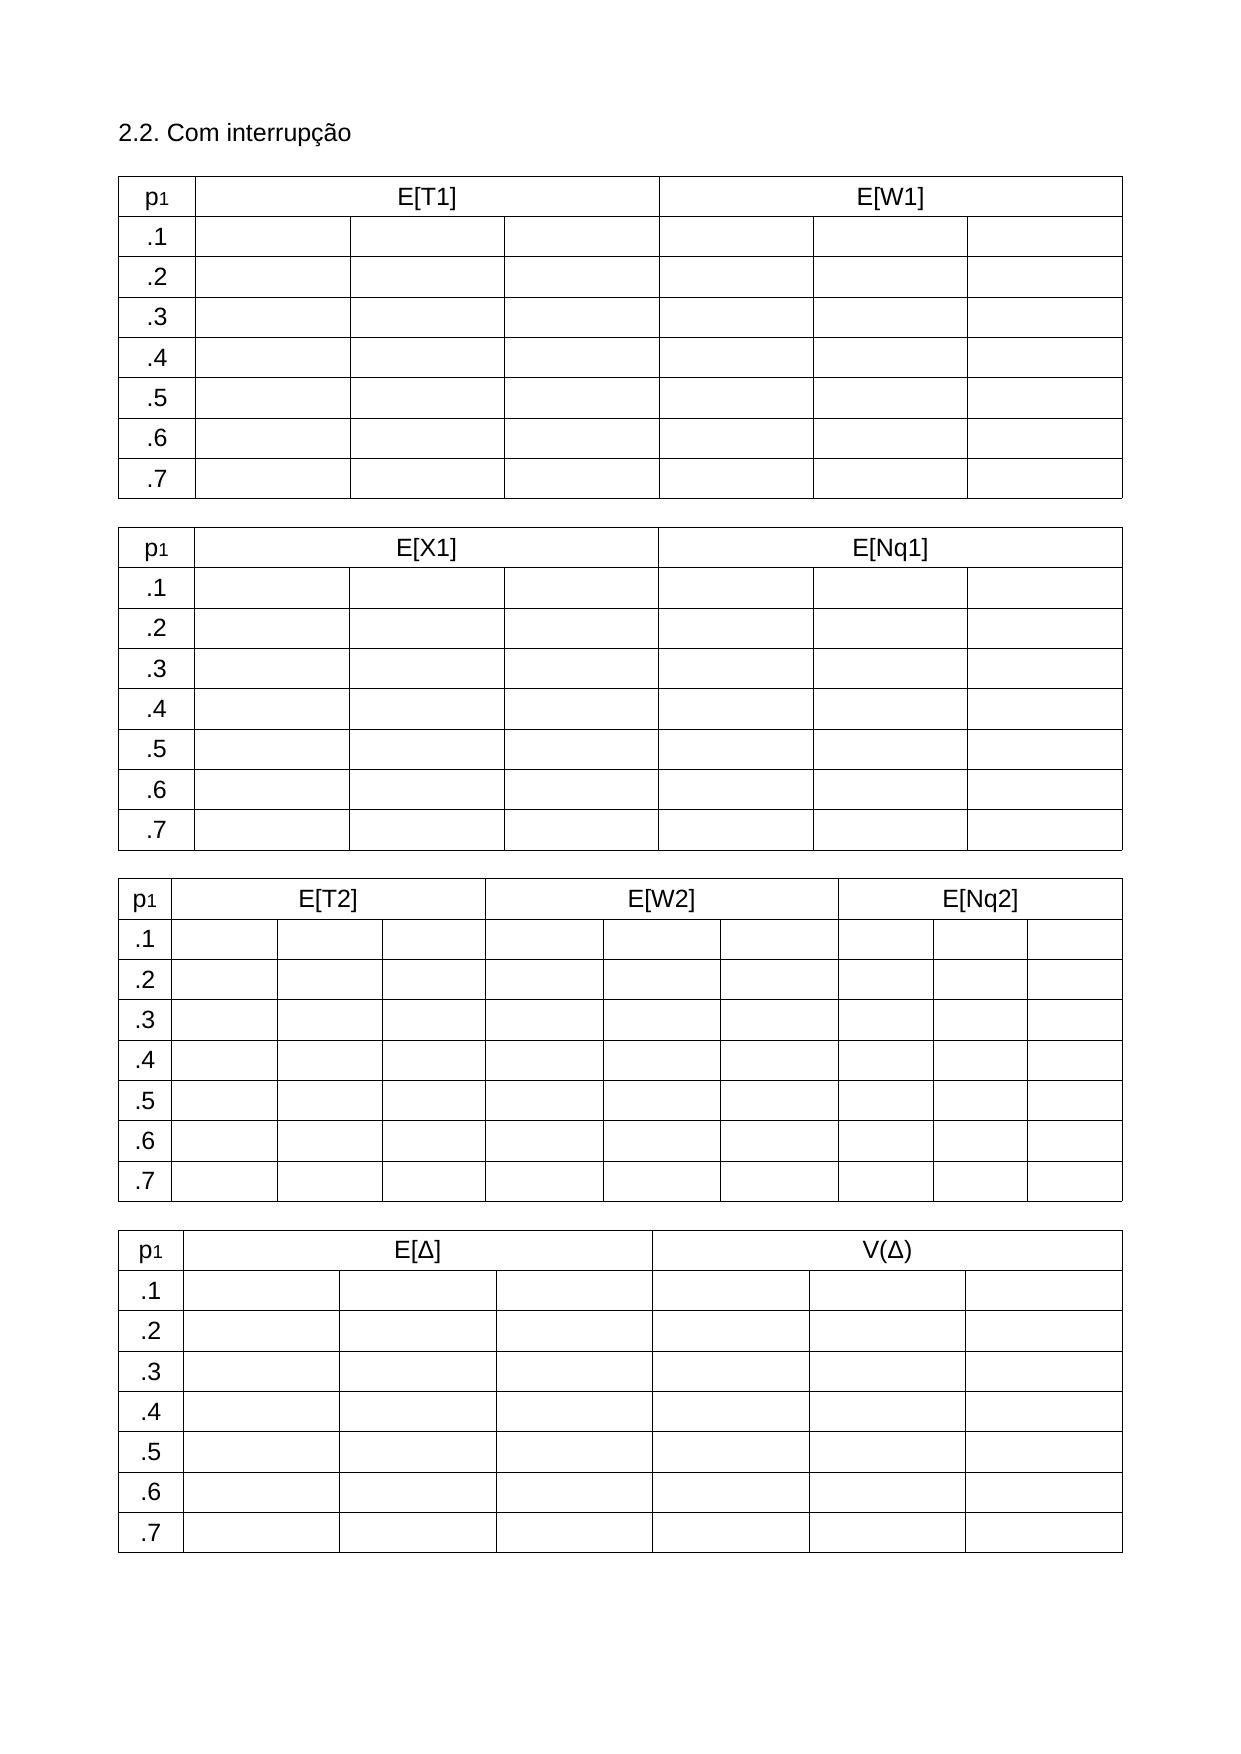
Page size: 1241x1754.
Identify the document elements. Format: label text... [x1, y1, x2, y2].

table_cell [721, 1081, 838, 1120]
table_cell [966, 1473, 1122, 1512]
table_cell [486, 1162, 603, 1201]
table_cell [278, 1162, 382, 1201]
table_cell [660, 459, 813, 498]
table_header V(Δ) [653, 1231, 1122, 1270]
table_cell [659, 568, 813, 608]
table_cell [653, 1473, 809, 1512]
table_cell [653, 1271, 809, 1310]
table_cell [172, 920, 277, 959]
table_cell [278, 1121, 382, 1161]
table_cell [340, 1513, 496, 1552]
table_cell [814, 770, 967, 809]
table_cell [505, 568, 658, 608]
table_cell [505, 378, 659, 417]
table_cell [196, 378, 350, 417]
table_cell [604, 920, 720, 959]
table_cell [505, 689, 658, 728]
table_cell [660, 257, 813, 297]
table_cell [968, 568, 1122, 608]
table_cell [172, 1162, 277, 1201]
table_cell [195, 689, 349, 728]
table_cell [195, 649, 349, 688]
table_cell [810, 1392, 965, 1431]
table_cell [486, 1041, 603, 1080]
table_cell [839, 1162, 933, 1201]
table_cell [1028, 1121, 1122, 1161]
table_cell [196, 338, 350, 377]
table_cell [604, 1081, 720, 1120]
table_cell [195, 810, 349, 849]
table_cell [721, 960, 838, 999]
table_cell [340, 1432, 496, 1472]
table_cell [604, 1162, 720, 1201]
table_cell .6 [119, 770, 194, 809]
table_cell [505, 649, 658, 688]
table_cell [653, 1513, 809, 1552]
table_cell [351, 257, 504, 297]
table_header E[Nq2] [839, 879, 1122, 919]
table_cell [814, 609, 967, 648]
table_cell [1028, 920, 1122, 959]
table_cell .4 [119, 1392, 183, 1431]
table_cell [505, 459, 659, 498]
table_cell [839, 920, 933, 959]
table_cell [195, 770, 349, 809]
table_cell [814, 338, 967, 377]
table_cell [966, 1392, 1122, 1431]
table_cell [351, 298, 504, 337]
table_cell .6 [119, 419, 195, 458]
table_cell [184, 1432, 339, 1472]
table_cell [505, 257, 659, 297]
table_cell [486, 1081, 603, 1120]
table_cell [934, 1000, 1027, 1039]
table_cell [966, 1271, 1122, 1310]
table_cell [340, 1473, 496, 1512]
table_cell [810, 1271, 965, 1310]
table_cell [196, 298, 350, 337]
table_cell [497, 1473, 652, 1512]
table_cell [814, 419, 967, 458]
table_header p1 [119, 528, 194, 567]
table_cell [604, 1000, 720, 1039]
table_cell [659, 689, 813, 728]
table_cell [659, 770, 813, 809]
table_cell [350, 609, 504, 648]
table_cell [351, 419, 504, 458]
table_cell [172, 1121, 277, 1161]
table_cell [966, 1432, 1122, 1472]
table_cell [497, 1352, 652, 1391]
table_cell .4 [119, 338, 195, 377]
table_cell [278, 1041, 382, 1080]
table_cell [340, 1352, 496, 1391]
table_cell [653, 1392, 809, 1431]
table_cell .7 [119, 1162, 171, 1201]
table_cell [968, 770, 1122, 809]
table_header E[T1] [196, 177, 659, 216]
table_cell [814, 568, 967, 608]
table_cell [497, 1392, 652, 1431]
table_cell [351, 378, 504, 417]
table_cell [383, 960, 485, 999]
table_cell .1 [119, 1271, 183, 1310]
table_cell [505, 217, 659, 256]
table_cell [278, 960, 382, 999]
table_cell [968, 419, 1122, 458]
table_cell [505, 298, 659, 337]
table_cell .1 [119, 217, 195, 256]
table_cell .5 [119, 730, 194, 769]
table_cell .5 [119, 1081, 171, 1120]
table_cell [184, 1513, 339, 1552]
table_header E[Δ] [184, 1231, 652, 1270]
table_cell [196, 419, 350, 458]
table_cell [839, 1081, 933, 1120]
table_cell [196, 459, 350, 498]
table_cell [934, 960, 1027, 999]
table_cell .3 [119, 649, 194, 688]
table_header E[W1] [660, 177, 1122, 216]
table_cell [1028, 1000, 1122, 1039]
table_cell .4 [119, 689, 194, 728]
table_cell [721, 1162, 838, 1201]
table_cell [350, 810, 504, 849]
table_cell [486, 960, 603, 999]
table_cell .2 [119, 609, 194, 648]
table_cell [814, 730, 967, 769]
table_cell [604, 1041, 720, 1080]
table_cell [653, 1432, 809, 1472]
table_cell [278, 920, 382, 959]
table_cell [814, 649, 967, 688]
table_cell .3 [119, 298, 195, 337]
table_cell [604, 960, 720, 999]
table_cell [660, 298, 813, 337]
table_cell [1028, 1162, 1122, 1201]
table_cell [505, 609, 658, 648]
table_cell [195, 609, 349, 648]
text 2.2. Com interrupção [118, 118, 1122, 147]
table_cell [172, 1041, 277, 1080]
table_cell .4 [119, 1041, 171, 1080]
table_cell .1 [119, 568, 194, 608]
table_cell [659, 730, 813, 769]
table_header E[T2] [172, 879, 485, 919]
table_cell [660, 217, 813, 256]
table_header p1 [119, 1231, 183, 1270]
table_cell .2 [119, 257, 195, 297]
table_cell [814, 378, 967, 417]
table_cell .5 [119, 1432, 183, 1472]
table_cell [505, 770, 658, 809]
table_cell [497, 1271, 652, 1310]
table_cell [383, 1000, 485, 1039]
table_header E[Nq1] [659, 528, 1122, 567]
table_cell [968, 217, 1122, 256]
table_cell [505, 419, 659, 458]
table_cell [184, 1473, 339, 1512]
table_cell [660, 378, 813, 417]
table_cell .2 [119, 960, 171, 999]
table_cell [653, 1352, 809, 1391]
table_cell [350, 649, 504, 688]
table_cell [968, 609, 1122, 648]
table_cell [839, 1041, 933, 1080]
table_cell [810, 1473, 965, 1512]
table_cell [659, 810, 813, 849]
table_cell [184, 1311, 339, 1351]
table_cell .3 [119, 1000, 171, 1039]
table_cell [839, 1121, 933, 1161]
table_cell [172, 1081, 277, 1120]
table_cell [934, 920, 1027, 959]
table_cell [810, 1432, 965, 1472]
table_header p1 [119, 177, 195, 216]
table_cell [505, 338, 659, 377]
table_cell [968, 338, 1122, 377]
table_cell [340, 1271, 496, 1310]
table_cell [486, 920, 603, 959]
table_cell [968, 459, 1122, 498]
table_cell [1028, 960, 1122, 999]
table_cell [968, 257, 1122, 297]
table_cell [659, 649, 813, 688]
table_cell [172, 1000, 277, 1039]
table_cell [184, 1271, 339, 1310]
table_cell [1028, 1081, 1122, 1120]
table_cell [505, 730, 658, 769]
table_cell [660, 338, 813, 377]
table_cell [653, 1311, 809, 1351]
table_cell [497, 1513, 652, 1552]
table_cell [814, 810, 967, 849]
table_header p1 [119, 879, 171, 919]
table_cell [383, 920, 485, 959]
table_cell [934, 1041, 1027, 1080]
table_cell [278, 1081, 382, 1120]
table_cell .1 [119, 920, 171, 959]
table_cell [659, 609, 813, 648]
table_cell [810, 1513, 965, 1552]
table_cell [721, 920, 838, 959]
table_cell [1028, 1041, 1122, 1080]
table_cell .7 [119, 810, 194, 849]
table_cell [814, 298, 967, 337]
table_cell [172, 960, 277, 999]
table_header E[X1] [195, 528, 658, 567]
table_cell [934, 1121, 1027, 1161]
table_cell [486, 1000, 603, 1039]
table_cell [966, 1352, 1122, 1391]
table_cell [721, 1121, 838, 1161]
table_cell [497, 1311, 652, 1351]
table_cell [968, 689, 1122, 728]
table_cell [934, 1081, 1027, 1120]
table_cell [505, 810, 658, 849]
table_cell .7 [119, 459, 195, 498]
table_cell [968, 298, 1122, 337]
table_cell [814, 689, 967, 728]
table_cell [660, 419, 813, 458]
table_cell [196, 217, 350, 256]
table_cell [814, 217, 967, 256]
table_cell [839, 960, 933, 999]
table_cell [383, 1121, 485, 1161]
table_cell [383, 1162, 485, 1201]
table_cell [810, 1352, 965, 1391]
table_cell [350, 689, 504, 728]
table_cell [968, 730, 1122, 769]
table_cell [351, 217, 504, 256]
table_header E[W2] [486, 879, 838, 919]
table_cell [195, 730, 349, 769]
table_cell .6 [119, 1473, 183, 1512]
table_cell [350, 770, 504, 809]
table_cell [340, 1311, 496, 1351]
table_cell [383, 1081, 485, 1120]
table_cell [195, 568, 349, 608]
table_cell [486, 1121, 603, 1161]
table_cell [966, 1513, 1122, 1552]
table_cell [196, 257, 350, 297]
table_cell [968, 810, 1122, 849]
table_cell [350, 568, 504, 608]
table_cell [350, 730, 504, 769]
table_cell .7 [119, 1513, 183, 1552]
table_cell [340, 1392, 496, 1431]
table_cell [810, 1311, 965, 1351]
table_cell [721, 1000, 838, 1039]
table_cell [184, 1352, 339, 1391]
table_cell [351, 338, 504, 377]
table_cell .6 [119, 1121, 171, 1161]
table_cell .5 [119, 378, 195, 417]
table_cell [383, 1041, 485, 1080]
table_cell [966, 1311, 1122, 1351]
table_cell [968, 649, 1122, 688]
table_cell [968, 378, 1122, 417]
table_cell .3 [119, 1352, 183, 1391]
table_cell [184, 1392, 339, 1431]
table_cell [604, 1121, 720, 1161]
table_cell [934, 1162, 1027, 1201]
table_cell [721, 1041, 838, 1080]
table_cell .2 [119, 1311, 183, 1351]
table_cell [814, 459, 967, 498]
table_cell [814, 257, 967, 297]
table_cell [497, 1432, 652, 1472]
table_cell [278, 1000, 382, 1039]
table_cell [839, 1000, 933, 1039]
table_cell [351, 459, 504, 498]
